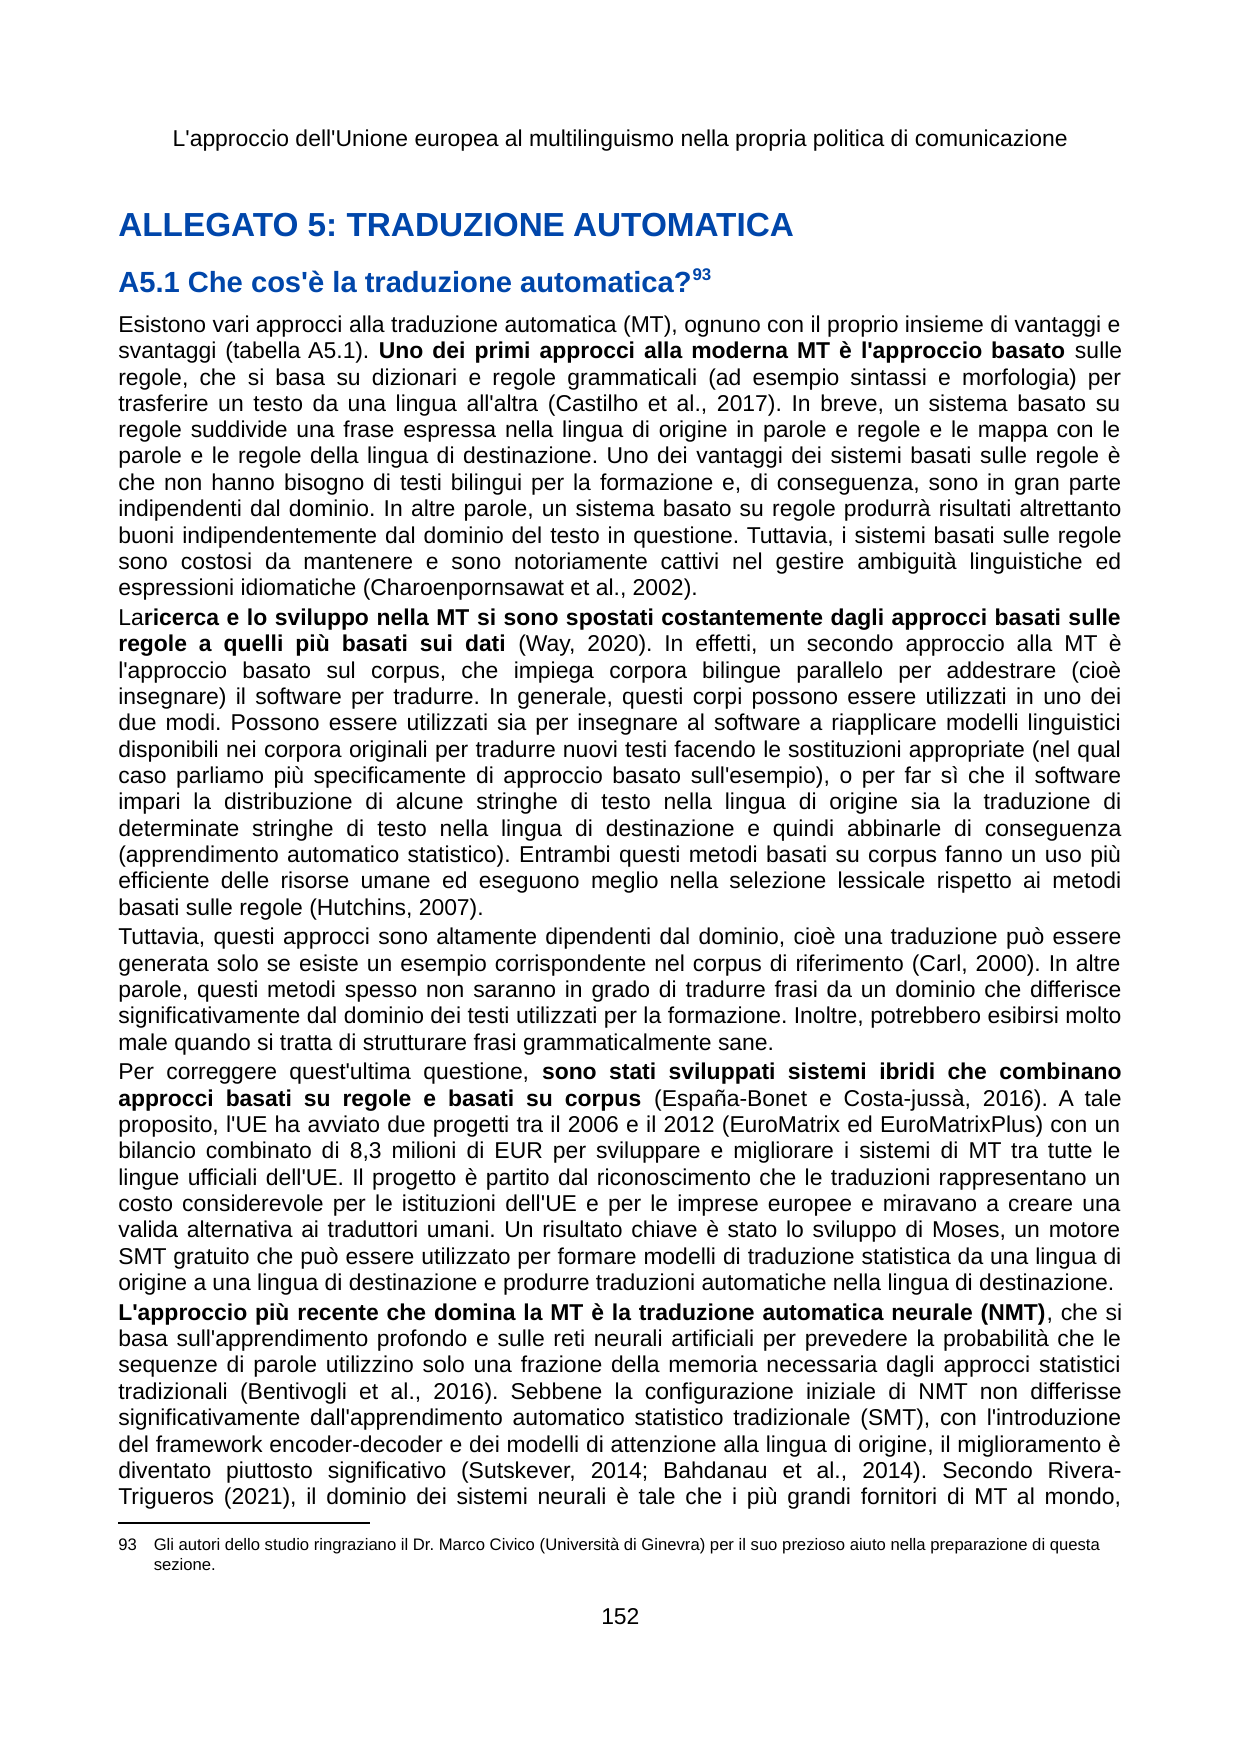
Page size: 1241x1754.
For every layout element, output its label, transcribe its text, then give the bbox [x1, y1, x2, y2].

text L'approccio più recente che domina la MT è la traduzione automatica neurale (NMT), che si basa sull'apprendimento profondo e sulle reti neurali artificiali per prevedere la probabilità che le sequenze di parole utilizzino solo una frazione della memoria necessaria dagli approcci statistici tradizionali (Bentivogli et al., 2016). Sebbene la configurazione iniziale di NMT non differisse significativamente dall'apprendimento automatico statistico tradizionale (SMT), con l'introduzione del framework encoder-decoder e dei modelli di attenzione alla lingua di origine, il miglioramento è diventato piuttosto significativo (Sutskever, 2014; Bahdanau et al., 2014). Secondo Rivera-Trigueros (2021), il dominio dei sistemi neurali è tale che i più grandi fornitori di MT al mondo, [118, 1299, 1122, 1509]
text Per correggere quest'ultima questione, sono stati sviluppati sistemi ibridi che combinano approcci basati su regole e basati su corpus (España-Bonet e Costa-jussà, 2016). A tale proposito, l'UE ha avviato due progetti tra il 2006 e il 2012 (EuroMatrix ed EuroMatrixPlus) con un bilancio combinato di 8,3 milioni di EUR per sviluppare e migliorare i sistemi di MT tra tutte le lingue ufficiali dell'UE. Il progetto è partito dal riconoscimento che le traduzioni rappresentano un costo considerevole per le istituzioni dell'UE e per le imprese europee e miravano a creare una valida alternativa ai traduttori umani. Un risultato chiave è stato lo sviluppo di Moses, un motore SMT gratuito che può essere utilizzato per formare modelli di traduzione statistica da una lingua di origine a una lingua di destinazione e produrre traduzioni automatiche nella lingua di destinazione. [118, 1058, 1122, 1296]
subtitle A5.1 Che cos'è la traduzione automatica? [118, 265, 1122, 298]
text Tuttavia, questi approcci sono altamente dipendenti dal dominio, cioè una traduzione può essere generata solo se esiste un esempio corrispondente nel corpus di riferimento (Carl, 2000). In altre parole, questi metodi spesso non saranno in grado di tradurre frasi da un dominio che differisce significativamente dal dominio dei testi utilizzati per la formazione. Inoltre, potrebbero esibirsi molto male quando si tratta di strutturare frasi grammaticalmente sane. [118, 923, 1122, 1055]
text Laricerca e lo sviluppo nella MT si sono spostati costantemente dagli approcci basati sulle regole a quelli più basati sui dati (Way, 2020). In effetti, un secondo approccio alla MT è l'approccio basato sul corpus, che impiega corpora bilingue parallelo per addestrare (cioè insegnare) il software per tradurre. In generale, questi corpi possono essere utilizzati in uno dei due modi. Possono essere utilizzati sia per insegnare al software a riapplicare modelli linguistici disponibili nei corpora originali per tradurre nuovi testi facendo le sostituzioni appropriate (nel qual caso parliamo più specificamente di approccio basato sull'esempio), o per far sì che il software impari la distribuzione di alcune stringhe di testo nella lingua di origine sia la traduzione di determinate stringhe di testo nella lingua di destinazione e quindi abbinarle di conseguenza (apprendimento automatico statistico). Entrambi questi metodi basati su corpus fanno un uso più efficiente delle risorse umane ed eseguono meglio nella selezione lessicale rispetto ai metodi basati sulle regole (Hutchins, 2007). [118, 604, 1122, 920]
list Gli autori dello studio ringraziano il Dr. Marco Civico (Università di Ginevra) per il suo prezioso aiuto nella preparazione di questa sezione. [118, 1535, 1122, 1573]
subtitle ALLEGATO 5: TRADUZIONE AUTOMATICA [118, 205, 1122, 244]
text Esistono vari approcci alla traduzione automatica (MT), ognuno con il proprio insieme di vantaggi e svantaggi (tabella A5.1). Uno dei primi approcci alla moderna MT è l'approccio basato sulle regole, che si basa su dizionari e regole grammaticali (ad esempio sintassi e morfologia) per trasferire un testo da una lingua all'altra (Castilho et al., 2017). In breve, un sistema basato su regole suddivide una frase espressa nella lingua di origine in parole e regole e le mappa con le parole e le regole della lingua di destinazione. Uno dei vantaggi dei sistemi basati sulle regole è che non hanno bisogno di testi bilingui per la formazione e, di conseguenza, sono in gran parte indipendenti dal dominio. In altre parole, un sistema basato su regole produrrà risultati altrettanto buoni indipendentemente dal dominio del testo in questione. Tuttavia, i sistemi basati sulle regole sono costosi da mantenere e sono notoriamente cattivi nel gestire ambiguità linguistiche ed espressioni idiomatiche (Charoenpornsawat et al., 2002). [118, 311, 1122, 601]
